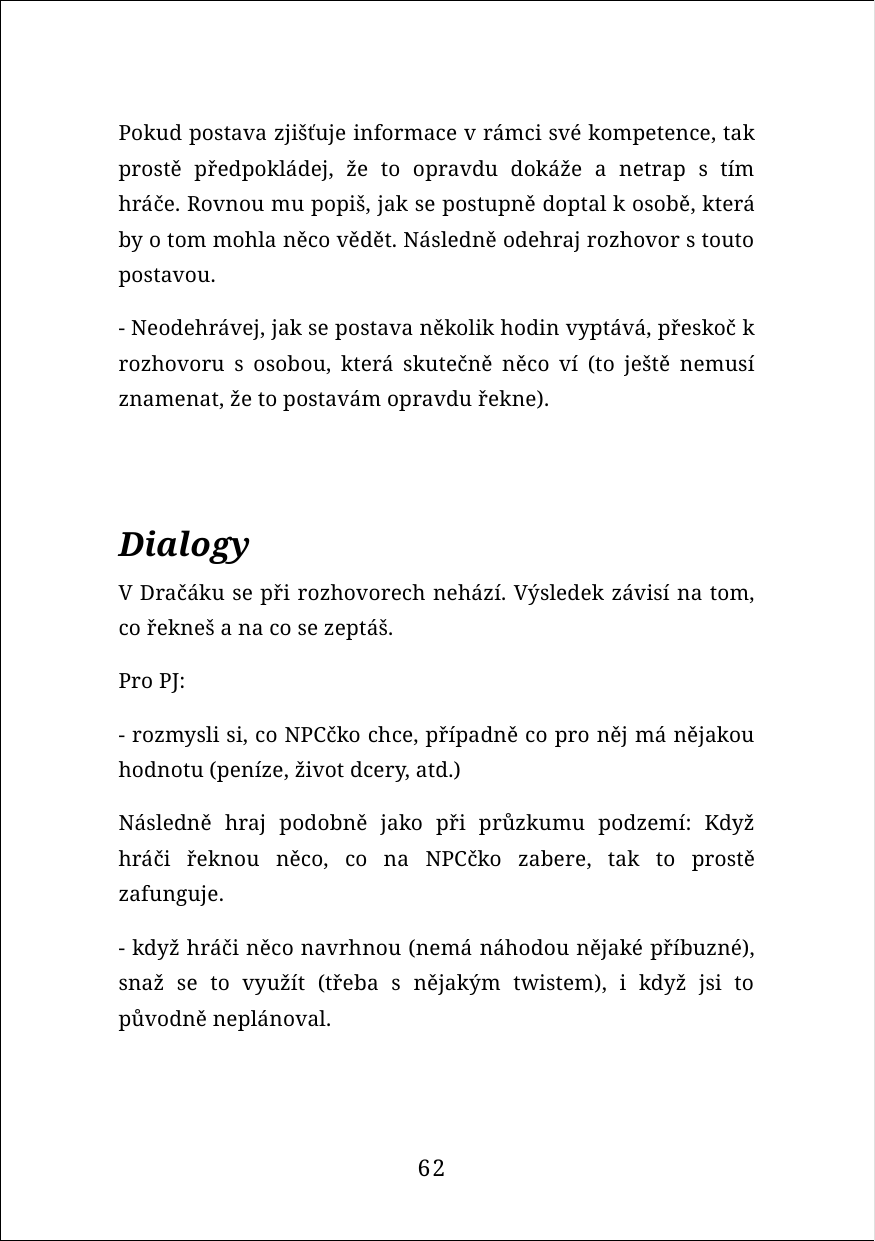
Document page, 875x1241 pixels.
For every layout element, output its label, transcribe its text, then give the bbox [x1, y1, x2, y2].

text - když hráči něco navrhnou (nemá náhodou nějaké příbuzné), snaž se to využít (třeba s nějakým twistem), i když jsi to původně neplánoval. [118, 933, 756, 1032]
text Pokud postava zjišťuje informace v rámci své kompetence, tak prostě předpokládej, že to opravdu dokáže a netrap s tím hráče. Rovnou mu popiš, jak se postupně doptal k osobě, která by o tom mohla něco vědět. Následně odehraj rozhovor s touto postavou. [118, 118, 756, 289]
text V Dračáku se při rozhovorech nehází. Výsledek závisí na tom, co řekneš a na co se zeptáš. [118, 578, 756, 642]
text - rozmysli si, co NPCčko chce, případně co pro něj má nějakou hodnotu (peníze, život dcery, atd.) [118, 720, 756, 784]
text Následně hraj podobně jako při průzkumu podzemí: Když hráči řeknou něco, co na NPCčko zabere, tak to prostě zafunguje. [118, 808, 756, 908]
text - Neodehrávej, jak se postava několik hodin vyptává, přeskoč k rozhovoru s osobou, která skutečně něco ví (to ještě nemusí znamenat, že to postavám opravdu řekne). [118, 313, 756, 413]
text Pro PJ: [118, 667, 756, 695]
subtitle Dialogy [118, 521, 756, 566]
